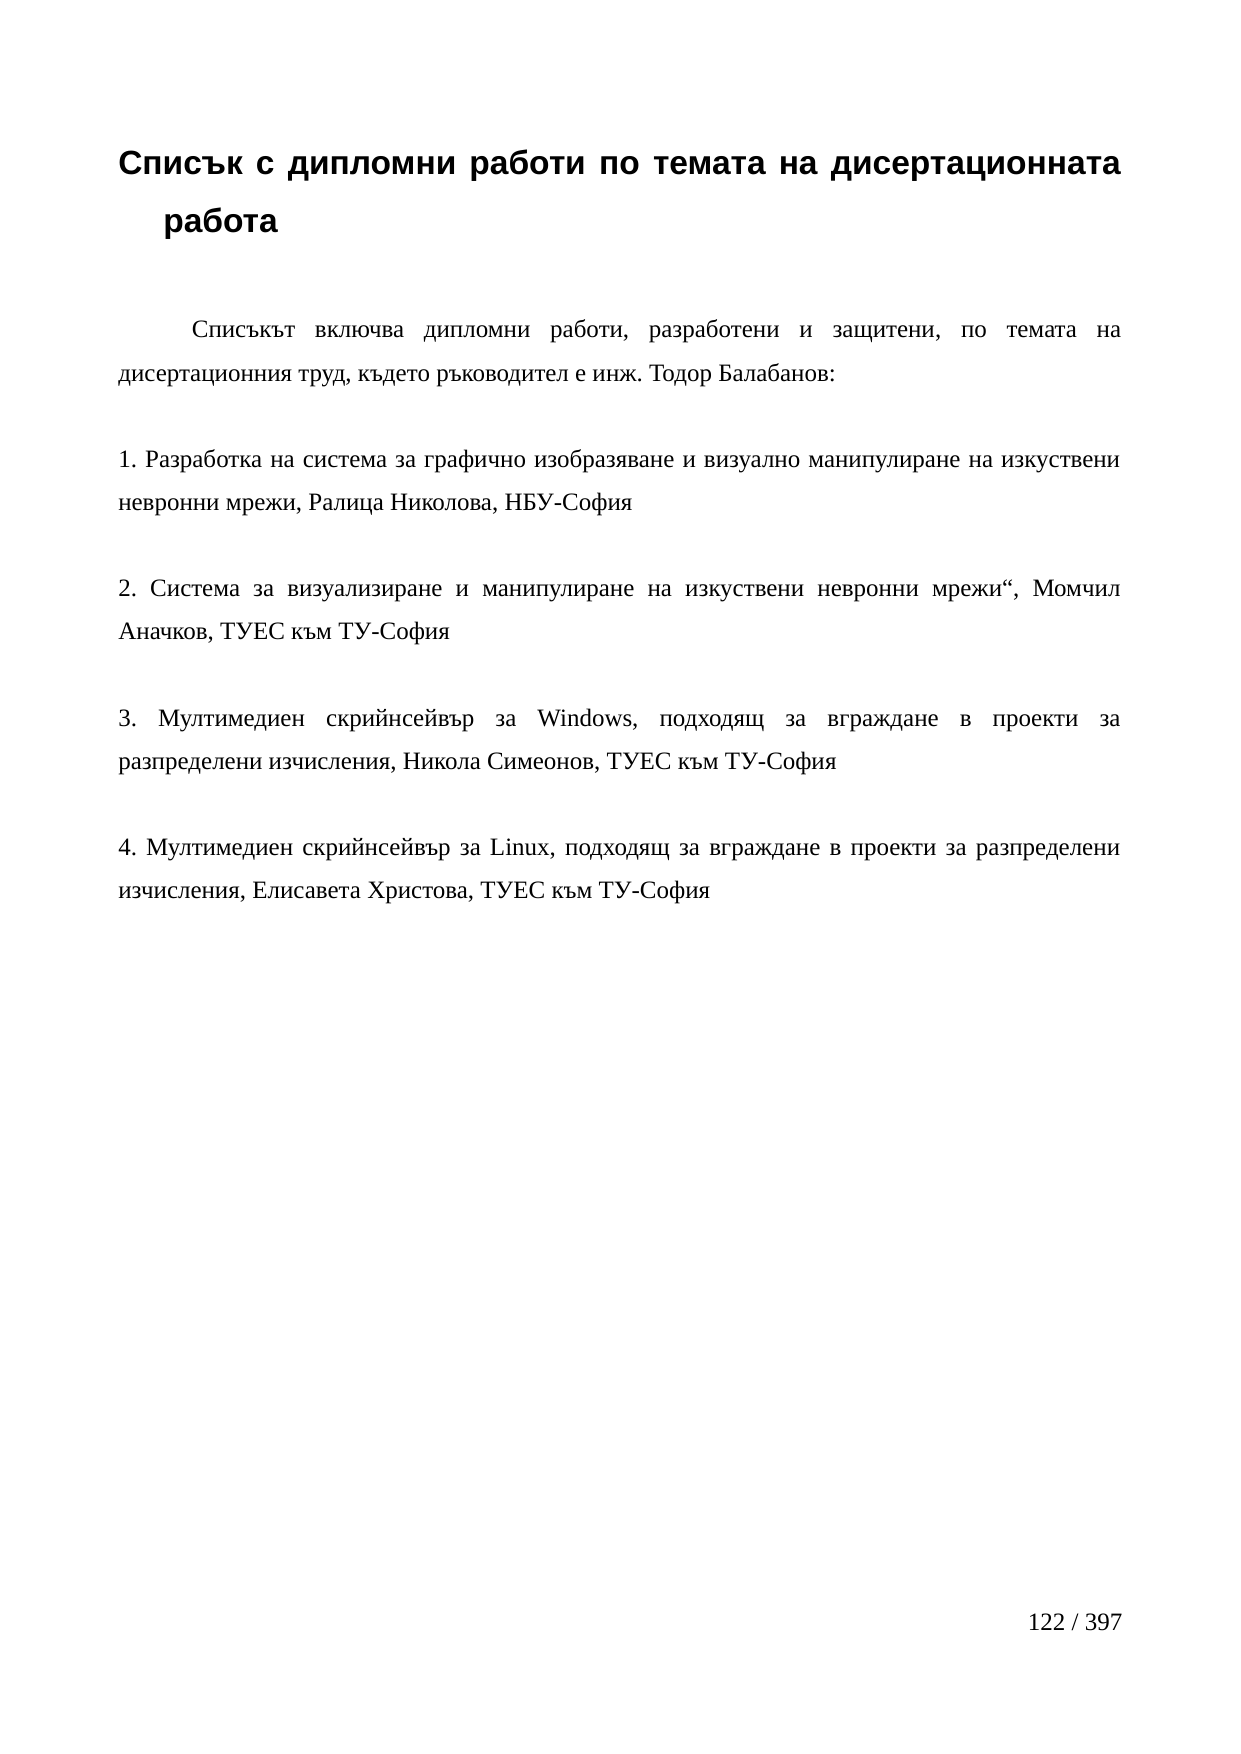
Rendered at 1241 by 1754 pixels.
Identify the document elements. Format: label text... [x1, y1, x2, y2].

text 2. Система за визуализиране и манипулиране на изкуствени невронни мрежи“, Момчил Аначков, ТУЕС към ТУ-София [118, 573, 1122, 645]
text Списъкът включва дипломни работи, разработени и защитени, по темата на дисертационния труд, където ръководител е инж. Тодор Балабанов: [118, 314, 1122, 386]
text 1. Разработка на система за графично изобразяване и визуално манипулиране на изкуствени невронни мрежи, Ралица Николова, НБУ-София [118, 444, 1122, 516]
text 3. Мултимедиен скрийнсейвър за Windows, подходящ за вграждане в проекти за разпределени изчисления, Никола Симеонов, ТУЕС към ТУ-София [118, 703, 1122, 774]
text 4. Мултимедиен скрийнсейвър за Linux, подходящ за вграждане в проекти за разпределени изчисления, Елисавета Христова, ТУЕС към ТУ-София [118, 832, 1122, 904]
subtitle Списък с дипломни работи по темата на дисертационната работа [118, 143, 1122, 240]
